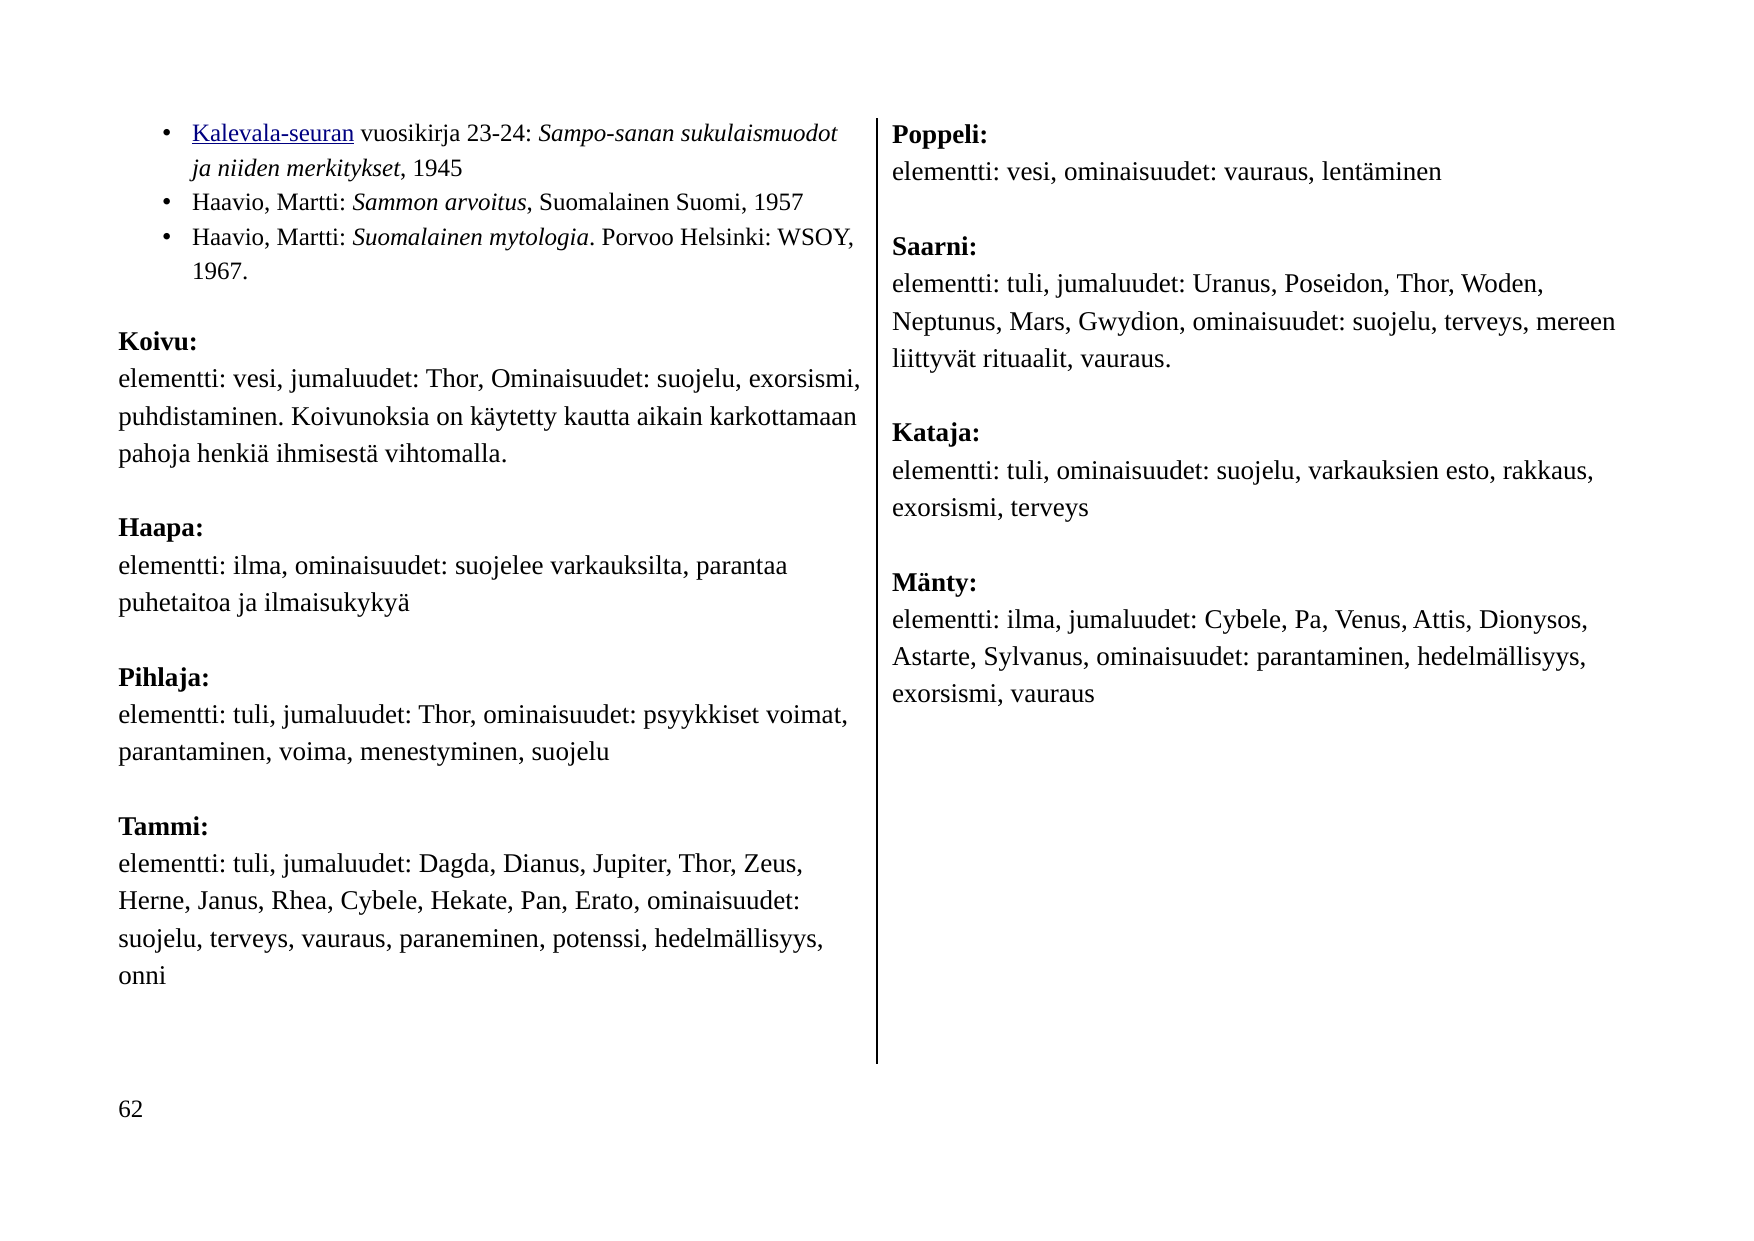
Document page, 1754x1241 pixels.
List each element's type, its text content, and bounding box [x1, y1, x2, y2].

list Haavio, Martti: Suomalainen mytologia. Porvoo Helsinki: WSOY, 1967. [162, 222, 862, 285]
text Poppeli: elementti: vesi, ominaisuudet: vauraus, lentäminen Saarni: elementti: tuli, jumaluudet: Uranus, Poseidon, Thor, Woden, Neptunus, Mars, Gwydion, ominaisuudet: suojelu, terveys, mereen liittyvät rituaalit, vauraus. Kataja: elementti: tuli, ominaisuudet: suojelu, varkauksien esto, rakkaus, exorsismi, terveys Mänty: elementti: ilma, jumaluudet: Cybele, Pa, Venus, Attis, Dionysos, Astarte, Sylvanus, ominaisuudet: parantaminen, hedelmällisyys, exorsismi, vauraus [892, 118, 1635, 709]
text Koivu: elementti: vesi, jumaluudet: Thor, Ominaisuudet: suojelu, exorsismi, puhdistaminen. Koivunoksia on käytetty kautta aikain karkottamaan pahoja henkiä ihmisestä vihtomalla. Haapa: elementti: ilma, ominaisuudet: suojelee varkauksilta, parantaa puhetaitoa ja ilmaisukykyä Pihlaja: elementti: tuli, jumaluudet: Thor, ominaisuudet: psyykkiset voimat, parantaminen, voima, menestyminen, suojelu Tammi: elementti: tuli, jumaluudet: Dagda, Dianus, Jupiter, Thor, Zeus, Herne, Janus, Rhea, Cybele, Hekate, Pan, Erato, ominaisuudet: suojelu, terveys, vauraus, paraneminen, potenssi, hedelmällisyys, onni [118, 325, 862, 1027]
list Kalevala-seuran vuosikirja 23-24: Sampo-sanan sukulaismuodot ja niiden merkitykset, 1945 [162, 118, 862, 181]
list Haavio, Martti: Sammon arvoitus, Suomalainen Suomi, 1957 [162, 187, 862, 216]
